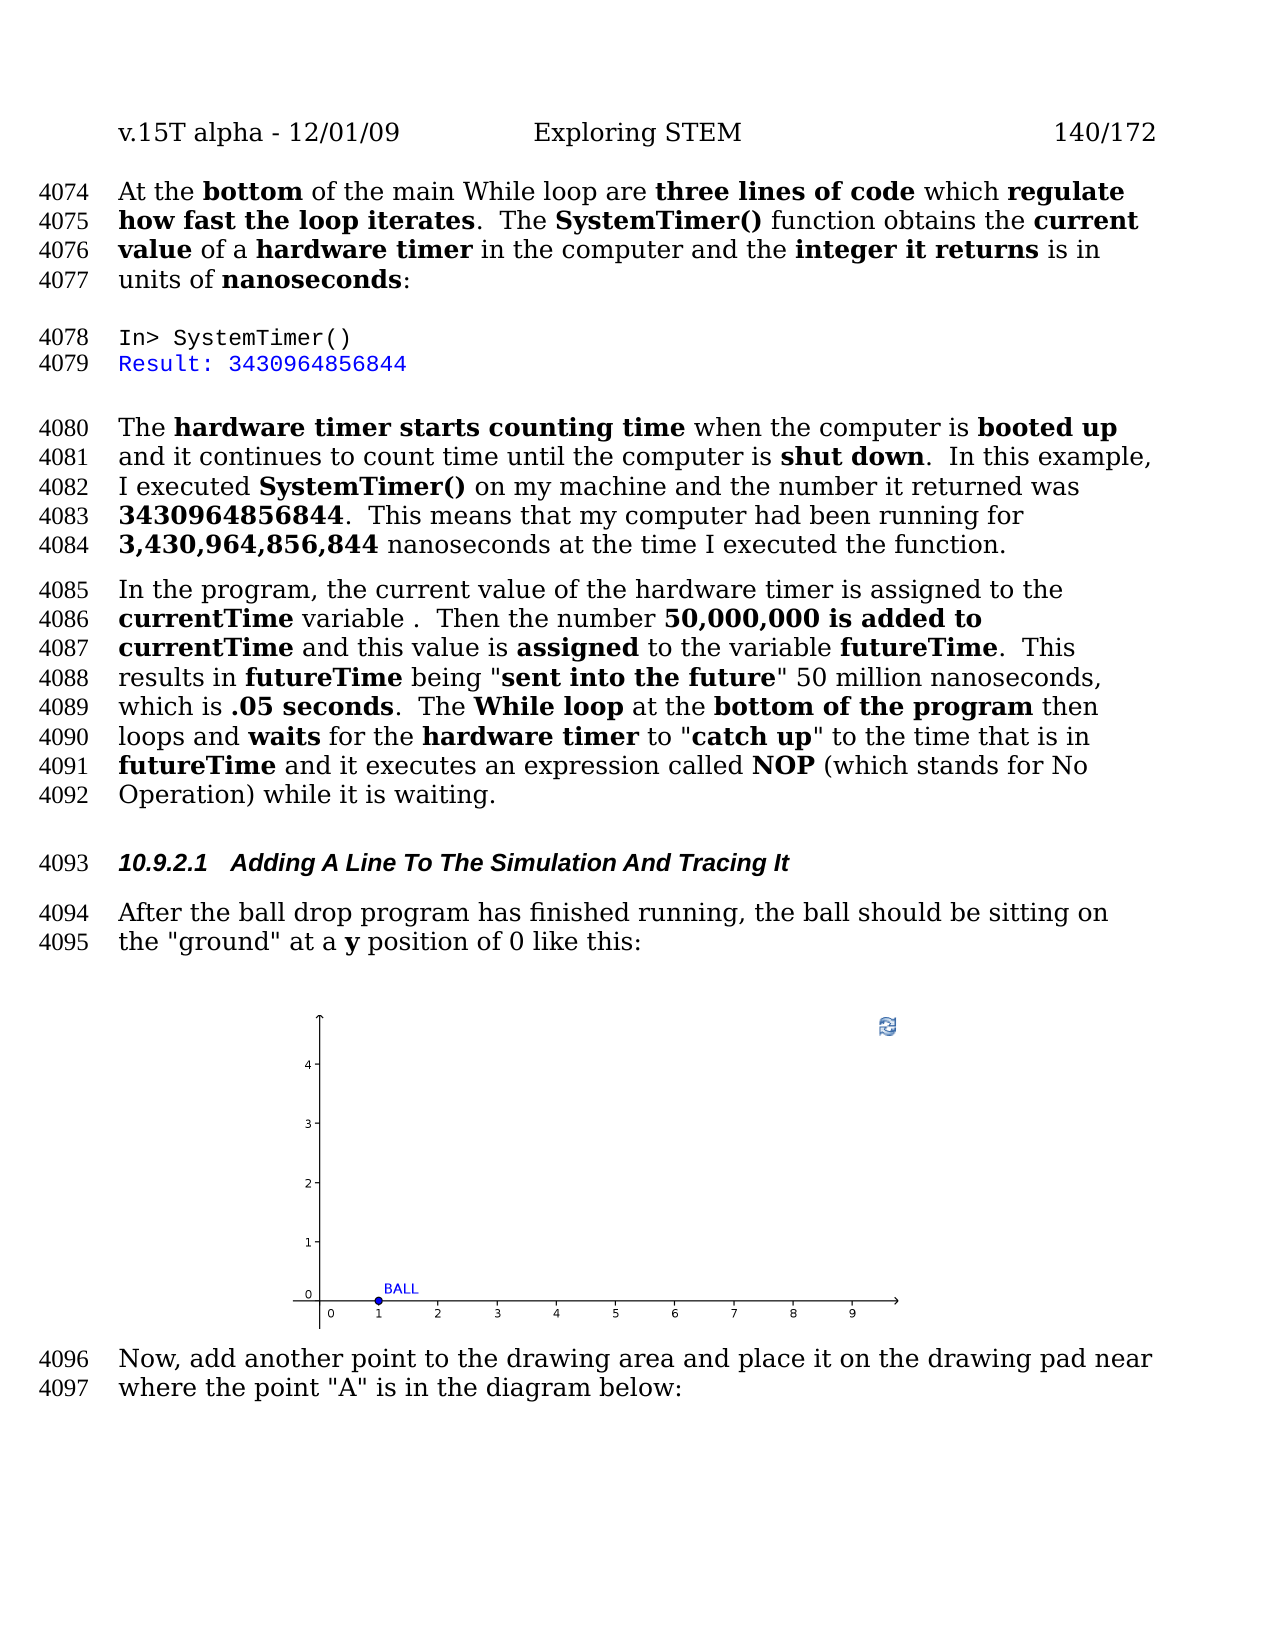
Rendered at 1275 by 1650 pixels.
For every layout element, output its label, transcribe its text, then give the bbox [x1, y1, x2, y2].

text After the ball drop program has finished running, the ball should be sitting on the "ground" at a y position of 0 like this: [118, 898, 1157, 957]
text Result: 3430964856844 [118, 352, 1157, 378]
picture [292, 1015, 899, 1329]
text Now, add another point to the drawing area and place it on the drawing pad near where the point "A" is in the diagram below: [118, 1344, 1157, 1402]
text In the program, the current value of the hardware timer is assigned to the currentTime variable . Then the number 50,000,000 is added to currentTime and this value is assigned to the variable futureTime. This results in futureTime being "sent into the future" 50 million nanoseconds, which is .05 seconds. The While loop at the bottom of the program then loops and waits for the hardware timer to "catch up" to the time that is in futureTime and it executes an expression called NOP (which stands for No Operation) while it is waiting. [118, 575, 1157, 809]
text The hardware timer starts counting time when the computer is booted up and it continues to count time until the computer is shut down. In this example, I executed SystemTimer() on my machine and the number it returned was 3430964856844. This means that my computer had been running for 3,430,964,856,844 nanoseconds at the time I executed the function. [118, 413, 1157, 560]
text In> SystemTimer() [118, 326, 1157, 352]
text At the bottom of the main While loop are three lines of code which regulate how fast the loop iterates. The SystemTimer() function obtains the current value of a hardware timer in the computer and the integer it returns is in units of nanoseconds: [118, 177, 1157, 294]
subtitle Adding A Line To The Simulation And Tracing It [118, 848, 1157, 877]
